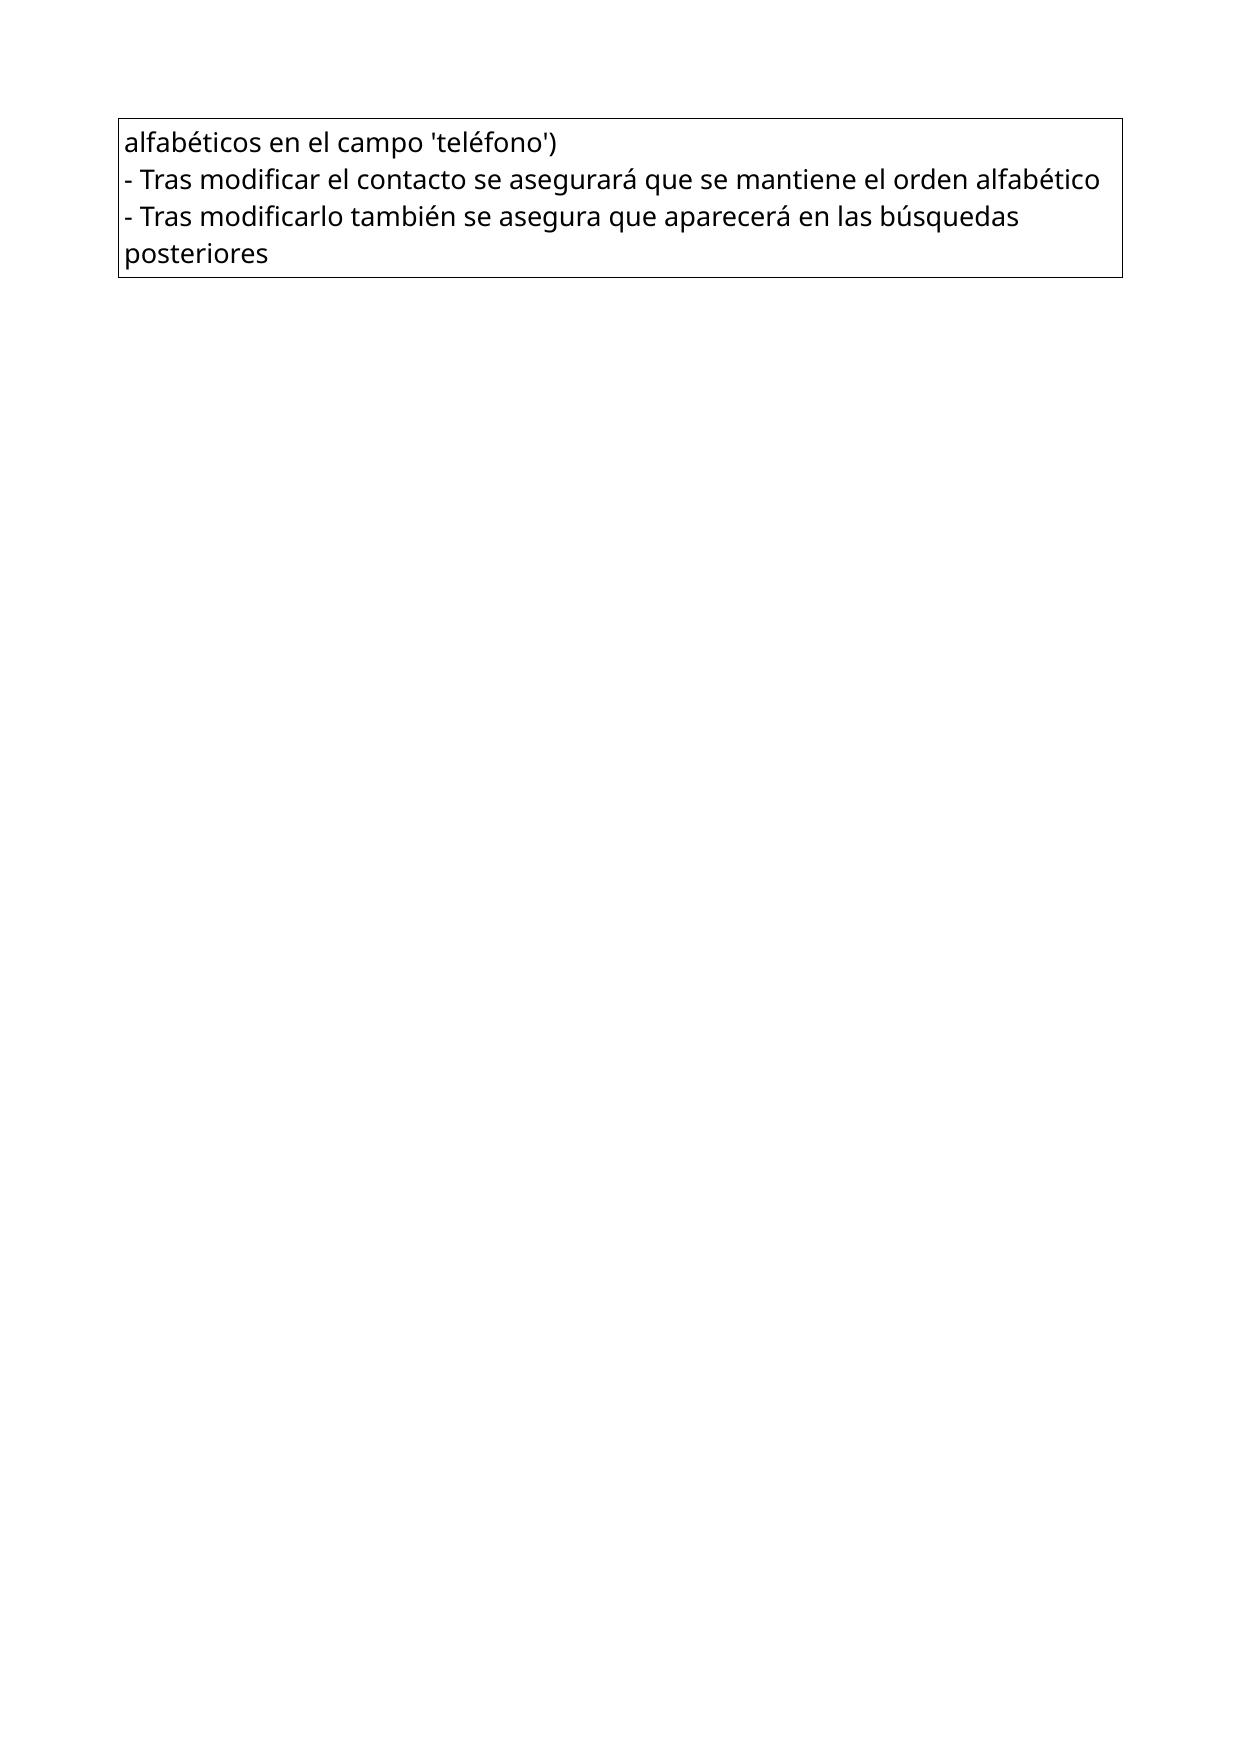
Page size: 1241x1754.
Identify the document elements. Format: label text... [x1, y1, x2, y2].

table_cell alfabéticos en el campo 'teléfono') - Tras modificar el contacto se asegurará que se mantiene el orden alfabético - Tras modificarlo también se asegura que aparecerá en las búsquedas posteriores [119, 119, 1122, 277]
